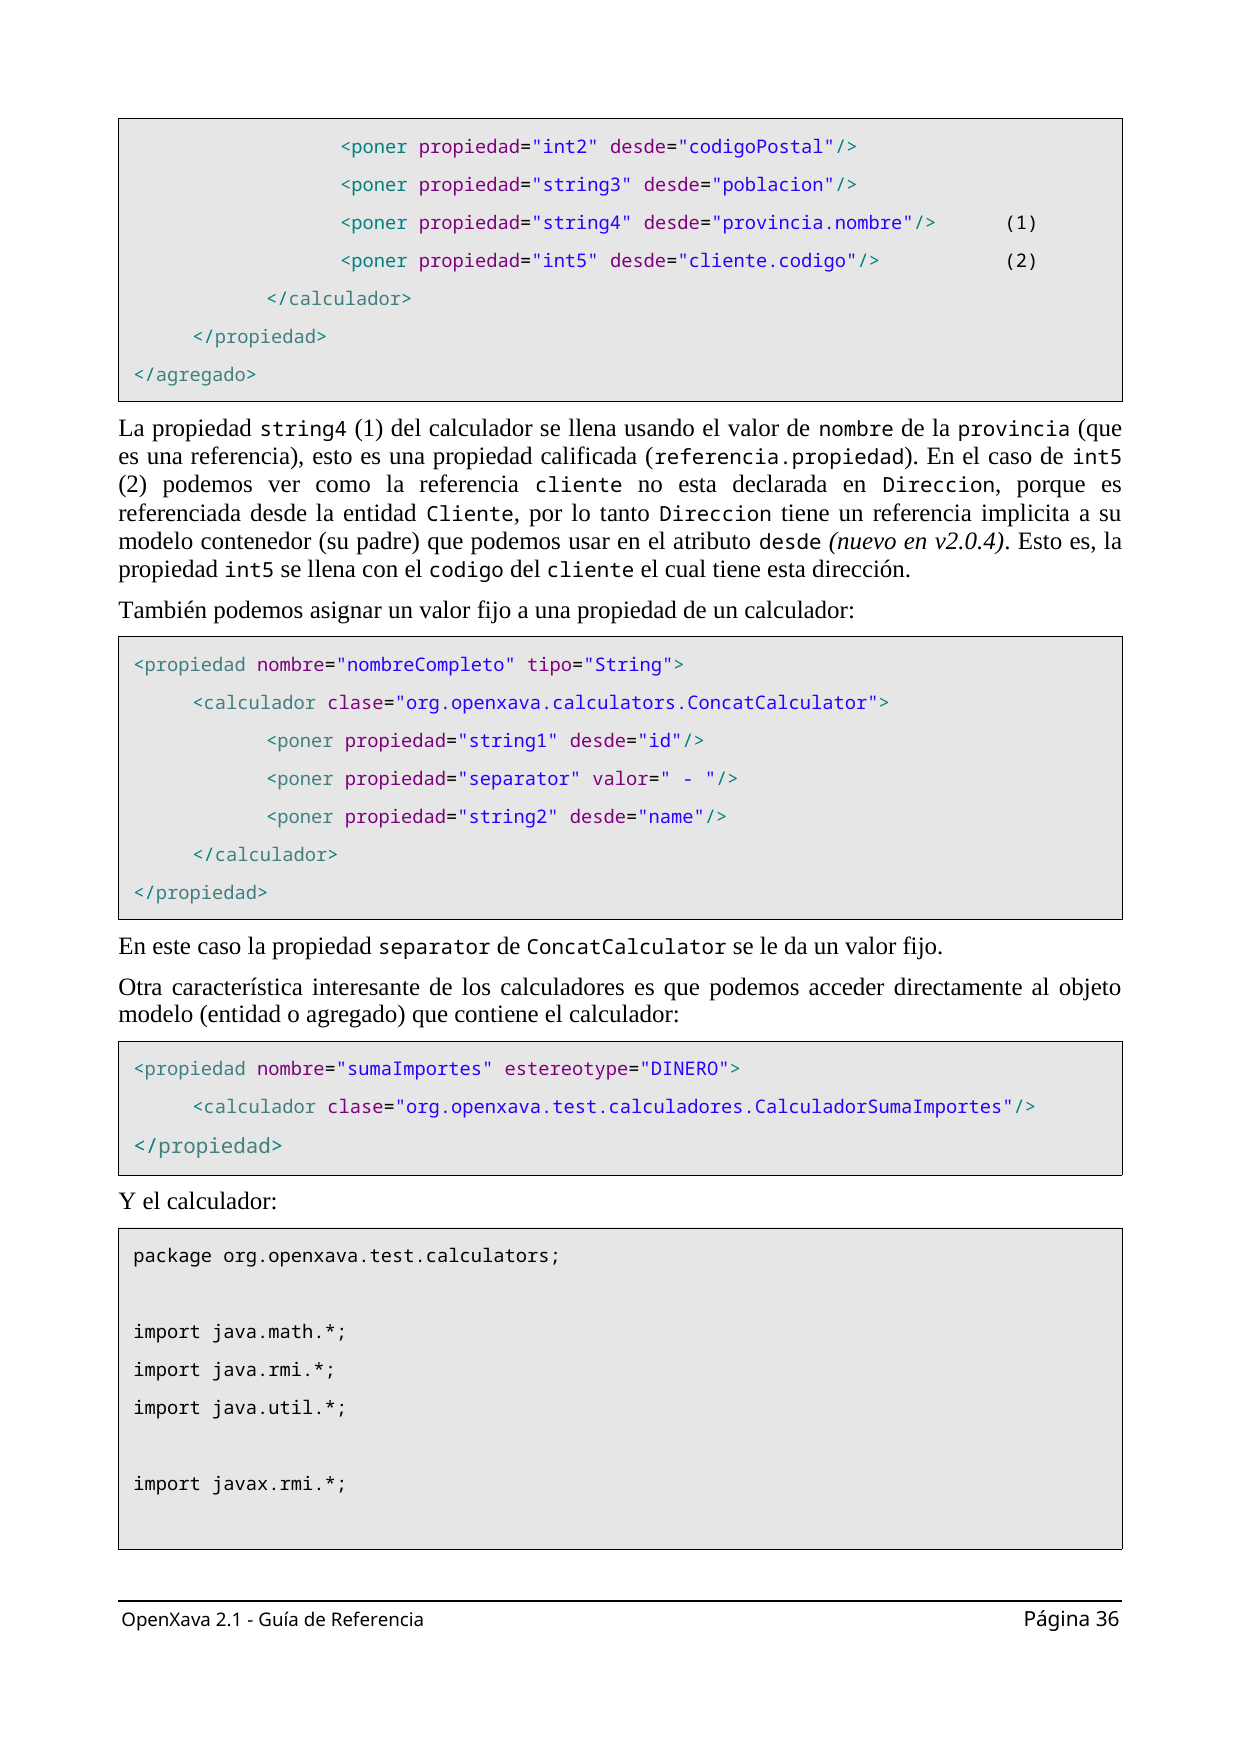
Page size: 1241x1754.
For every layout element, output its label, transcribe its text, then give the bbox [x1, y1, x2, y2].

text import java.util.*; [119, 1379, 1122, 1418]
text </propiedad> [119, 864, 1122, 919]
text Otra característica interesante de los calculadores es que podemos acceder directamente al objeto modelo (entidad o agregado) que contiene el calculador: [118, 973, 1122, 1028]
text <calculador clase="org.openxava.calculators.ConcatCalculator"> [119, 674, 1122, 712]
text </calculador> [119, 270, 1122, 308]
text </agregado> [119, 346, 1122, 401]
text <poner propiedad="string3" desde="poblacion"/> [119, 156, 1122, 194]
text <poner propiedad="string1" desde="id"/> [119, 712, 1122, 750]
text La propiedad string4 (1) del calculador se llena usando el valor de nombre de la provincia (que es una referencia), esto es una propiedad calificada (referencia.propiedad). En el caso de int5 (2) podemos ver como la referencia cliente no esta declarada en Direccion, porque es referenciada desde la entidad Cliente, por lo tanto Direccion tiene un referencia implicita a su modelo contenedor (su padre) que podemos usar en el atributo desde (nuevo en v2.0.4). Esto es, la propiedad int5 se llena con el codigo del cliente el cual tiene esta dirección. [118, 414, 1122, 583]
text </propiedad> [119, 308, 1122, 346]
text En este caso la propiedad separator de ConcatCalculator se le da un valor fijo. [118, 932, 1122, 960]
text package org.openxava.test.calculators; [119, 1229, 1122, 1266]
text <poner propiedad="int2" desde="codigoPostal"/> [119, 119, 1122, 156]
text Y el calculador: [118, 1187, 1122, 1215]
text <propiedad nombre="nombreCompleto" tipo="String"> [119, 637, 1122, 674]
text import java.rmi.*; [119, 1342, 1122, 1379]
text <propiedad nombre="sumaImportes" estereotype="DINERO"> [119, 1042, 1122, 1079]
text </propiedad> [119, 1117, 1122, 1175]
text <poner propiedad="separator" valor=" - "/> [119, 750, 1122, 788]
text import java.math.*; [119, 1303, 1122, 1342]
text </calculador> [119, 826, 1122, 864]
text <poner propiedad="string2" desde="name"/> [119, 788, 1122, 826]
text <calculador clase="org.openxava.test.calculadores.CalculadorSumaImportes"/> [119, 1079, 1122, 1117]
text <poner propiedad="int5" desde="cliente.codigo"/> (2) [119, 232, 1122, 270]
text <poner propiedad="string4" desde="provincia.nombre"/> (1) [119, 194, 1122, 232]
text También podemos asignar un valor fijo a una propiedad de un calculador: [118, 596, 1122, 624]
text import javax.rmi.*; [119, 1456, 1122, 1494]
